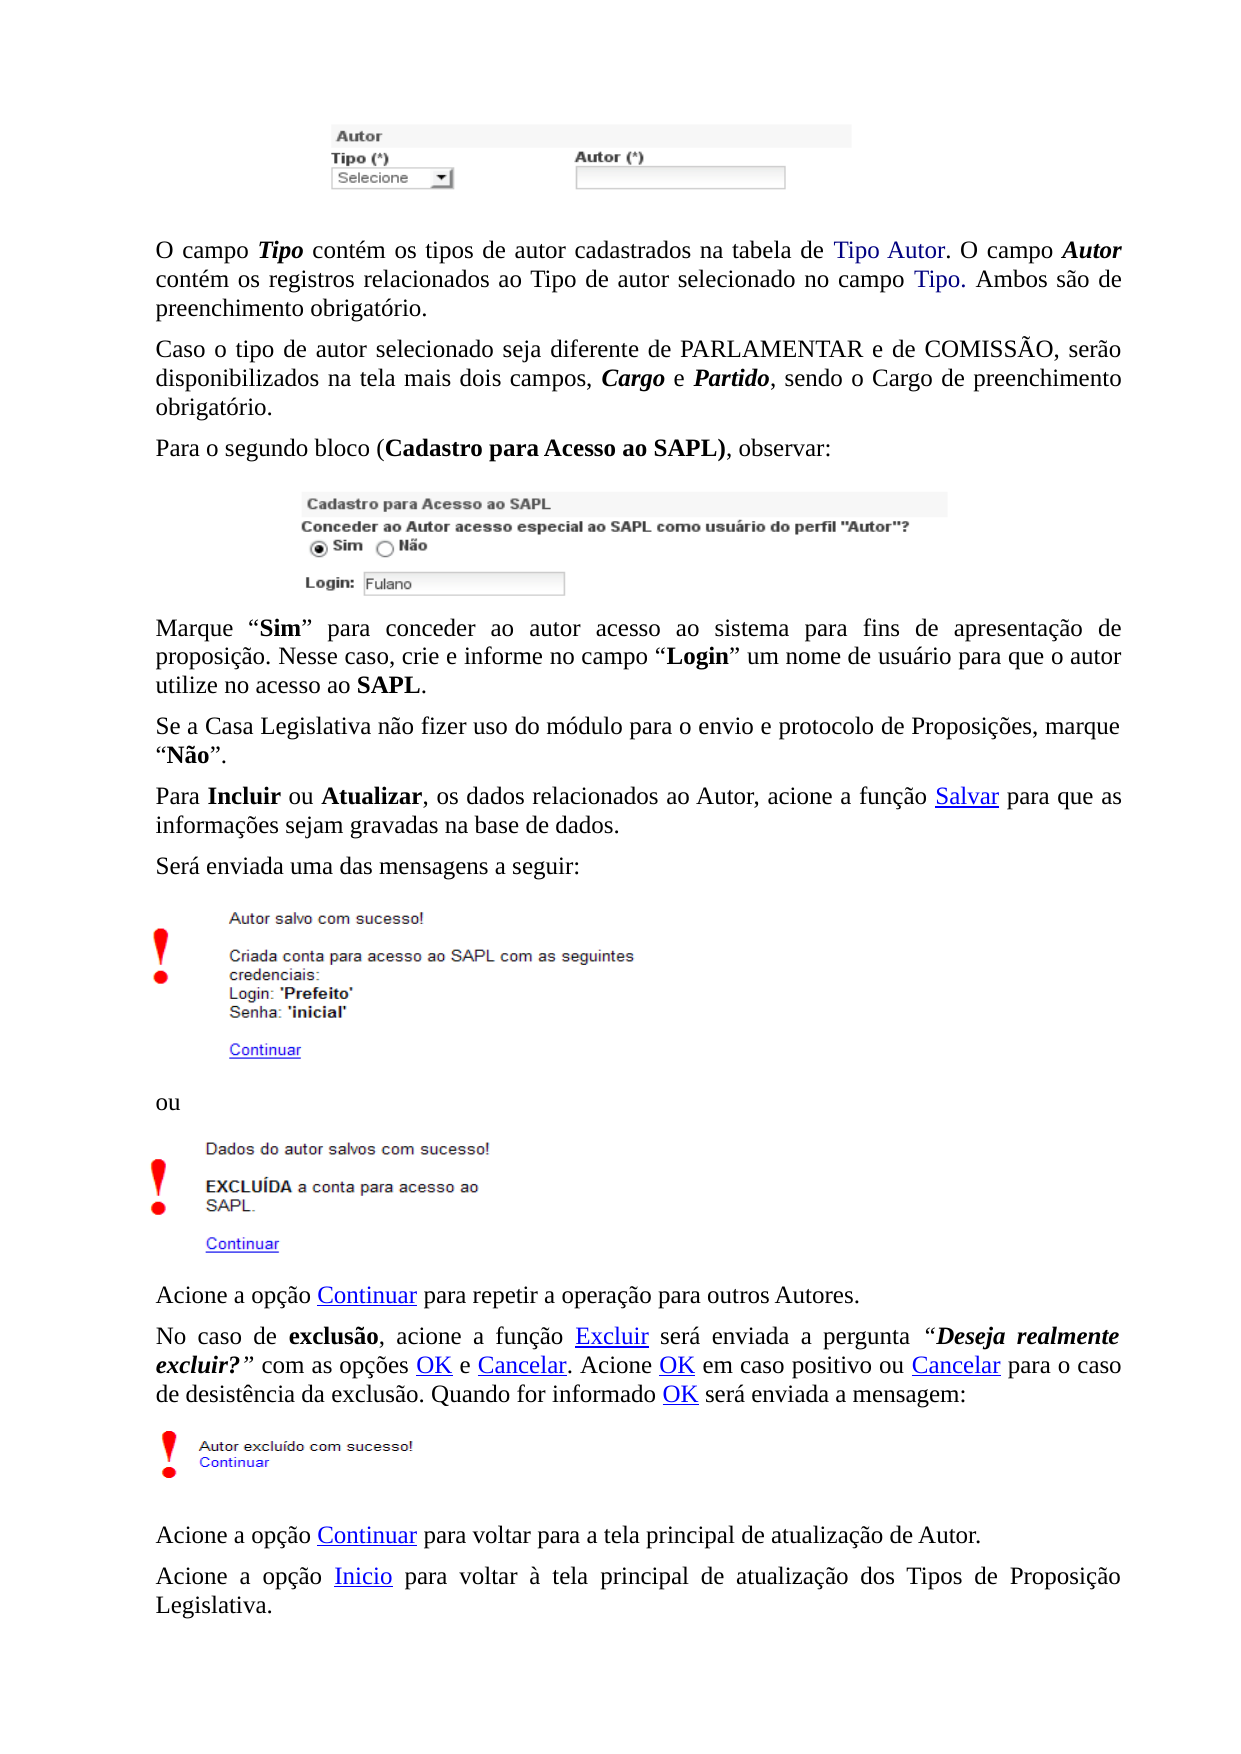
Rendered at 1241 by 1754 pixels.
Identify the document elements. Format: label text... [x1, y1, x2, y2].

picture [292, 488, 948, 600]
text Se a Casa Legislativa não fizer uso do módulo para o envio e protocolo de Proposições, marque “Não”. [155, 711, 1122, 769]
text Marque “Sim” para conceder ao autor acesso ao sistema para fins de apresentação de proposição. Nesse caso, crie e informe no campo “Login” um nome de usuário para que o autor utilize no acesso ao SAPL. [155, 474, 1122, 699]
picture [321, 122, 852, 205]
text No caso de exclusão, acione a função Excluir será enviada a pergunta “Deseja realmente excluir?” com as opções OK e Cancelar. Acione OK em caso positivo ou Cancelar para o caso de desistência da exclusão. Quando for informado OK será enviada a mensagem: [156, 1321, 1122, 1407]
picture [130, 1119, 536, 1267]
text Para Incluir ou Atualizar, os dados relacionados ao Autor, acione a função Salvar para que as informações sejam gravadas na base de dados. [155, 781, 1122, 839]
text Será enviada uma das mensagens a seguir: [155, 851, 1122, 880]
text O campo Tipo contém os tipos de autor cadastrados na tabela de Tipo Autor. O campo Autor contém os registros relacionados ao Tipo de autor selecionado no campo Tipo. Ambos são de preenchimento obrigatório. [155, 236, 1122, 322]
text ou [155, 1074, 1122, 1115]
picture [133, 890, 654, 1074]
text Para o segundo bloco (Cadastro para Acesso ao SAPL), observar: [155, 433, 1122, 462]
text Acione a opção Continuar para voltar para a tela principal de atualização de Autor. [155, 1520, 1122, 1548]
picture [142, 1422, 447, 1492]
text Acione a opção Continuar para repetir a operação para outros Autores. [155, 1267, 1122, 1309]
text Acione a opção Inicio para voltar à tela principal de atualização dos Tipos de Proposição Legislativa. [155, 1561, 1122, 1618]
text Caso o tipo de autor selecionado seja diferente de PARLAMENTAR e de COMISSÃO, serão disponibilizados na tela mais dois campos, Cargo e Partido, sendo o Cargo de preenchimento obrigatório. [155, 334, 1122, 421]
